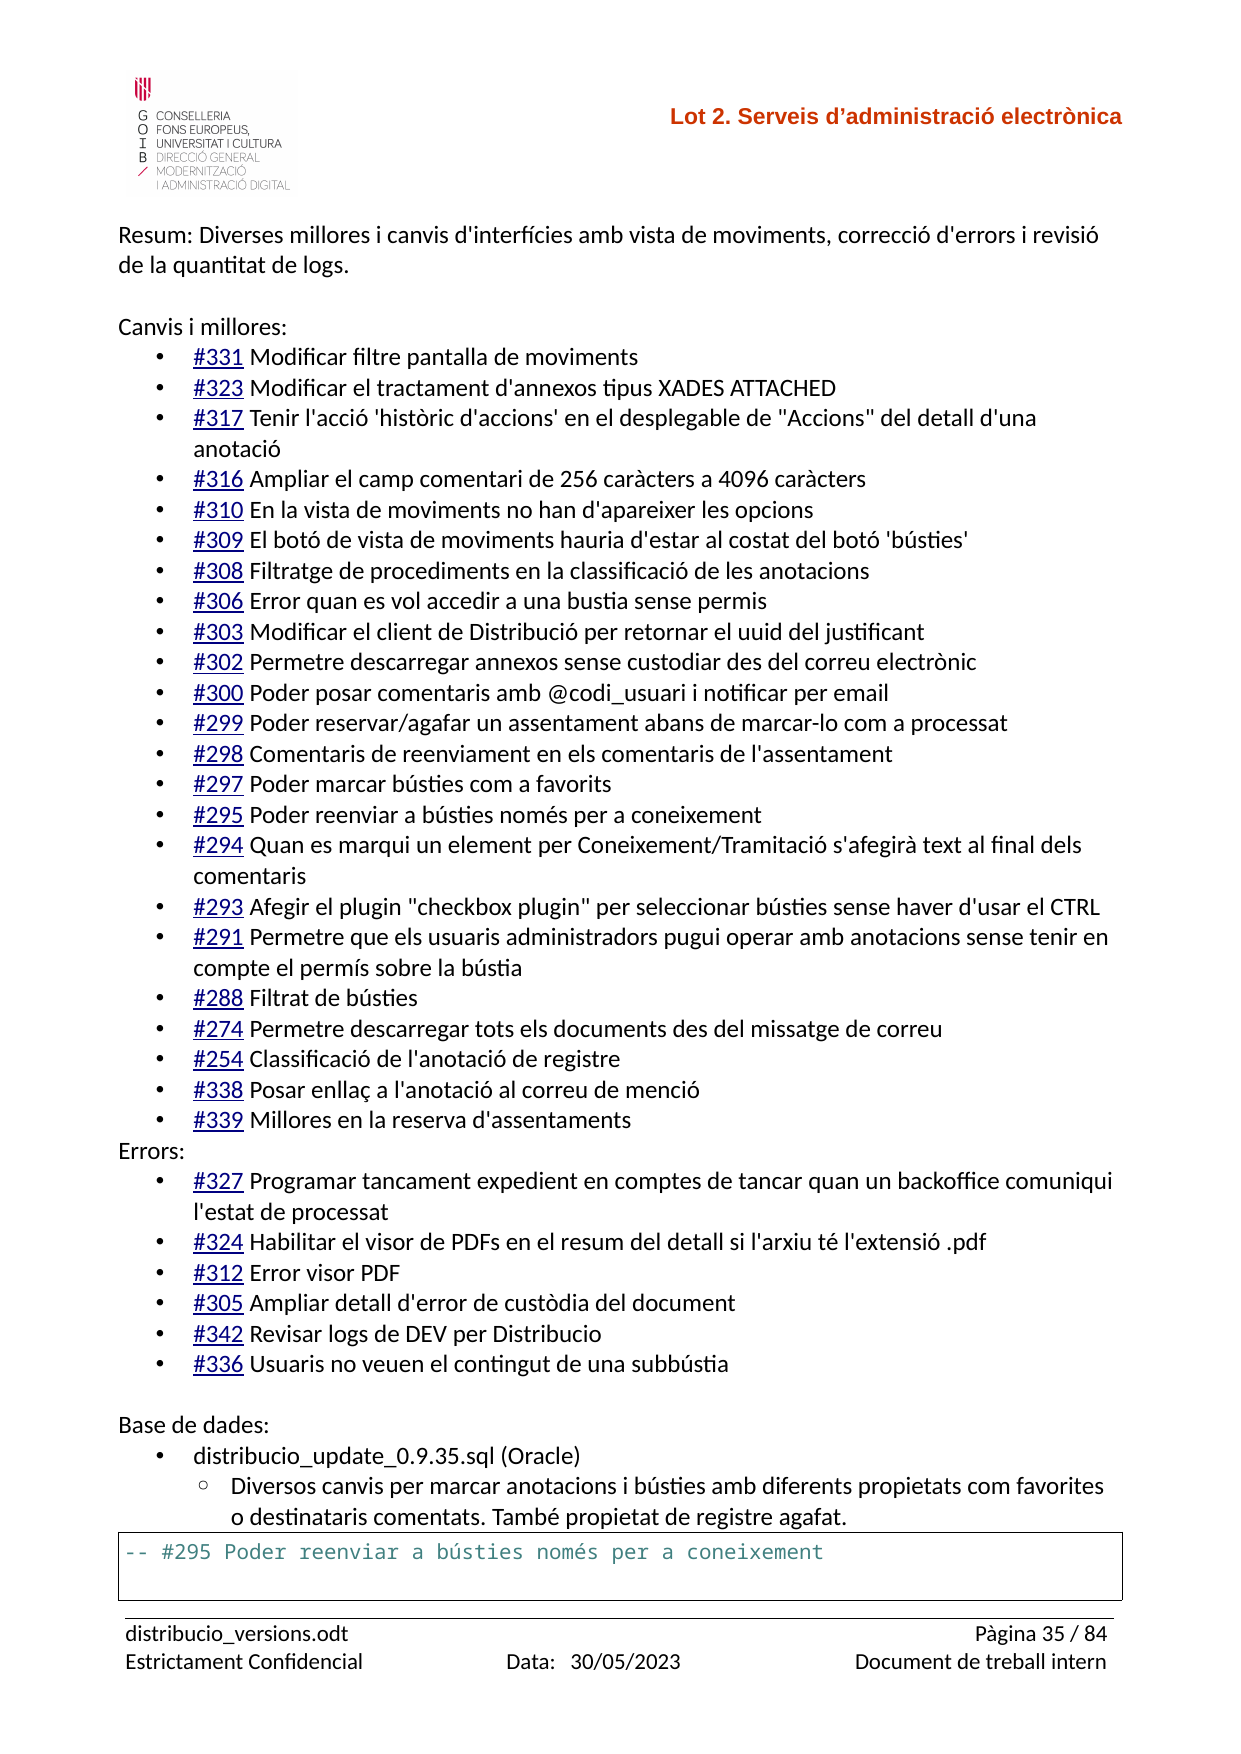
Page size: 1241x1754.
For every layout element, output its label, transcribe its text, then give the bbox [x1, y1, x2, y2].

list #297 Poder marcar bústies com a favorits [156, 768, 1122, 799]
list Diversos canvis per marcar anotacions i bústies amb diferents propietats com favorites o destinataris comentats. També propietat de registre agafat. [193, 1471, 1122, 1532]
list #300 Poder posar comentaris amb @codi_usuari i notificar per email [156, 677, 1122, 707]
list #306 Error quan es vol accedir a una bustia sense permis [156, 585, 1122, 616]
list #288 Filtrat de bústies [156, 982, 1122, 1013]
list #336 Usuaris no veuen el contingut de una subbústia [156, 1348, 1122, 1379]
list #339 Millores en la reserva d'assentaments [156, 1104, 1122, 1135]
text Canvis i millores: [118, 311, 1122, 341]
text Errors: [118, 1135, 1122, 1165]
list #299 Poder reservar/agafar un assentament abans de marcar-lo com a processat [156, 707, 1122, 738]
list #302 Permetre descarregar annexos sense custodiar des del correu electrònic [156, 646, 1122, 677]
list #327 Programar tancament expedient en comptes de tancar quan un backoffice comuniqui l'estat de processat [156, 1165, 1122, 1226]
list #295 Poder reenviar a bústies només per a coneixement [156, 799, 1122, 829]
list #338 Posar enllaç a l'anotació al correu de menció [156, 1074, 1122, 1104]
list #316 Ampliar el camp comentari de 256 caràcters a 4096 caràcters [156, 463, 1122, 494]
list #317 Tenir l'acció 'històric d'accions' en el desplegable de "Accions" del detall d'una anotació [156, 402, 1122, 463]
list #294 Quan es marqui un element per Coneixement/Tramitació s'afegirà text al final dels comentaris [156, 829, 1122, 891]
table_header -- #295 Poder reenviar a bústies només per a coneixement [119, 1533, 1122, 1600]
text Resum: Diverses millores i canvis d'interfícies amb vista de moviments, correcció d'errors i revisió de la quantitat de logs. [118, 219, 1122, 280]
list #293 Afegir el plugin "checkbox plugin" per seleccionar bústies sense haver d'usar el CTRL [156, 891, 1122, 921]
picture [126, 70, 299, 197]
list #254 Classificació de l'anotació de registre [156, 1043, 1122, 1074]
list #312 Error visor PDF [156, 1257, 1122, 1287]
list #331 Modificar filtre pantalla de moviments [156, 341, 1122, 372]
text Base de dades: [118, 1409, 1122, 1440]
list #310 En la vista de moviments no han d'apareixer les opcions [156, 494, 1122, 524]
list #303 Modificar el client de Distribució per retornar el uuid del justificant [156, 616, 1122, 646]
list #324 Habilitar el visor de PDFs en el resum del detall si l'arxiu té l'extensió .pdf [156, 1226, 1122, 1257]
list #298 Comentaris de reenviament en els comentaris de l'assentament [156, 738, 1122, 768]
list #274 Permetre descarregar tots els documents des del missatge de correu [156, 1013, 1122, 1043]
list #342 Revisar logs de DEV per Distribucio [156, 1318, 1122, 1348]
list #323 Modificar el tractament d'annexos tipus XADES ATTACHED [156, 372, 1122, 402]
list #305 Ampliar detall d'error de custòdia del document [156, 1287, 1122, 1318]
list distribucio_update_0.9.35.sql (Oracle) [156, 1440, 1122, 1471]
list #309 El botó de vista de moviments hauria d'estar al costat del botó 'bústies' [156, 524, 1122, 555]
list #308 Filtratge de procediments en la classificació de les anotacions [156, 555, 1122, 585]
list #291 Permetre que els usuaris administradors pugui operar amb anotacions sense tenir en compte el permís sobre la bústia [156, 921, 1122, 982]
